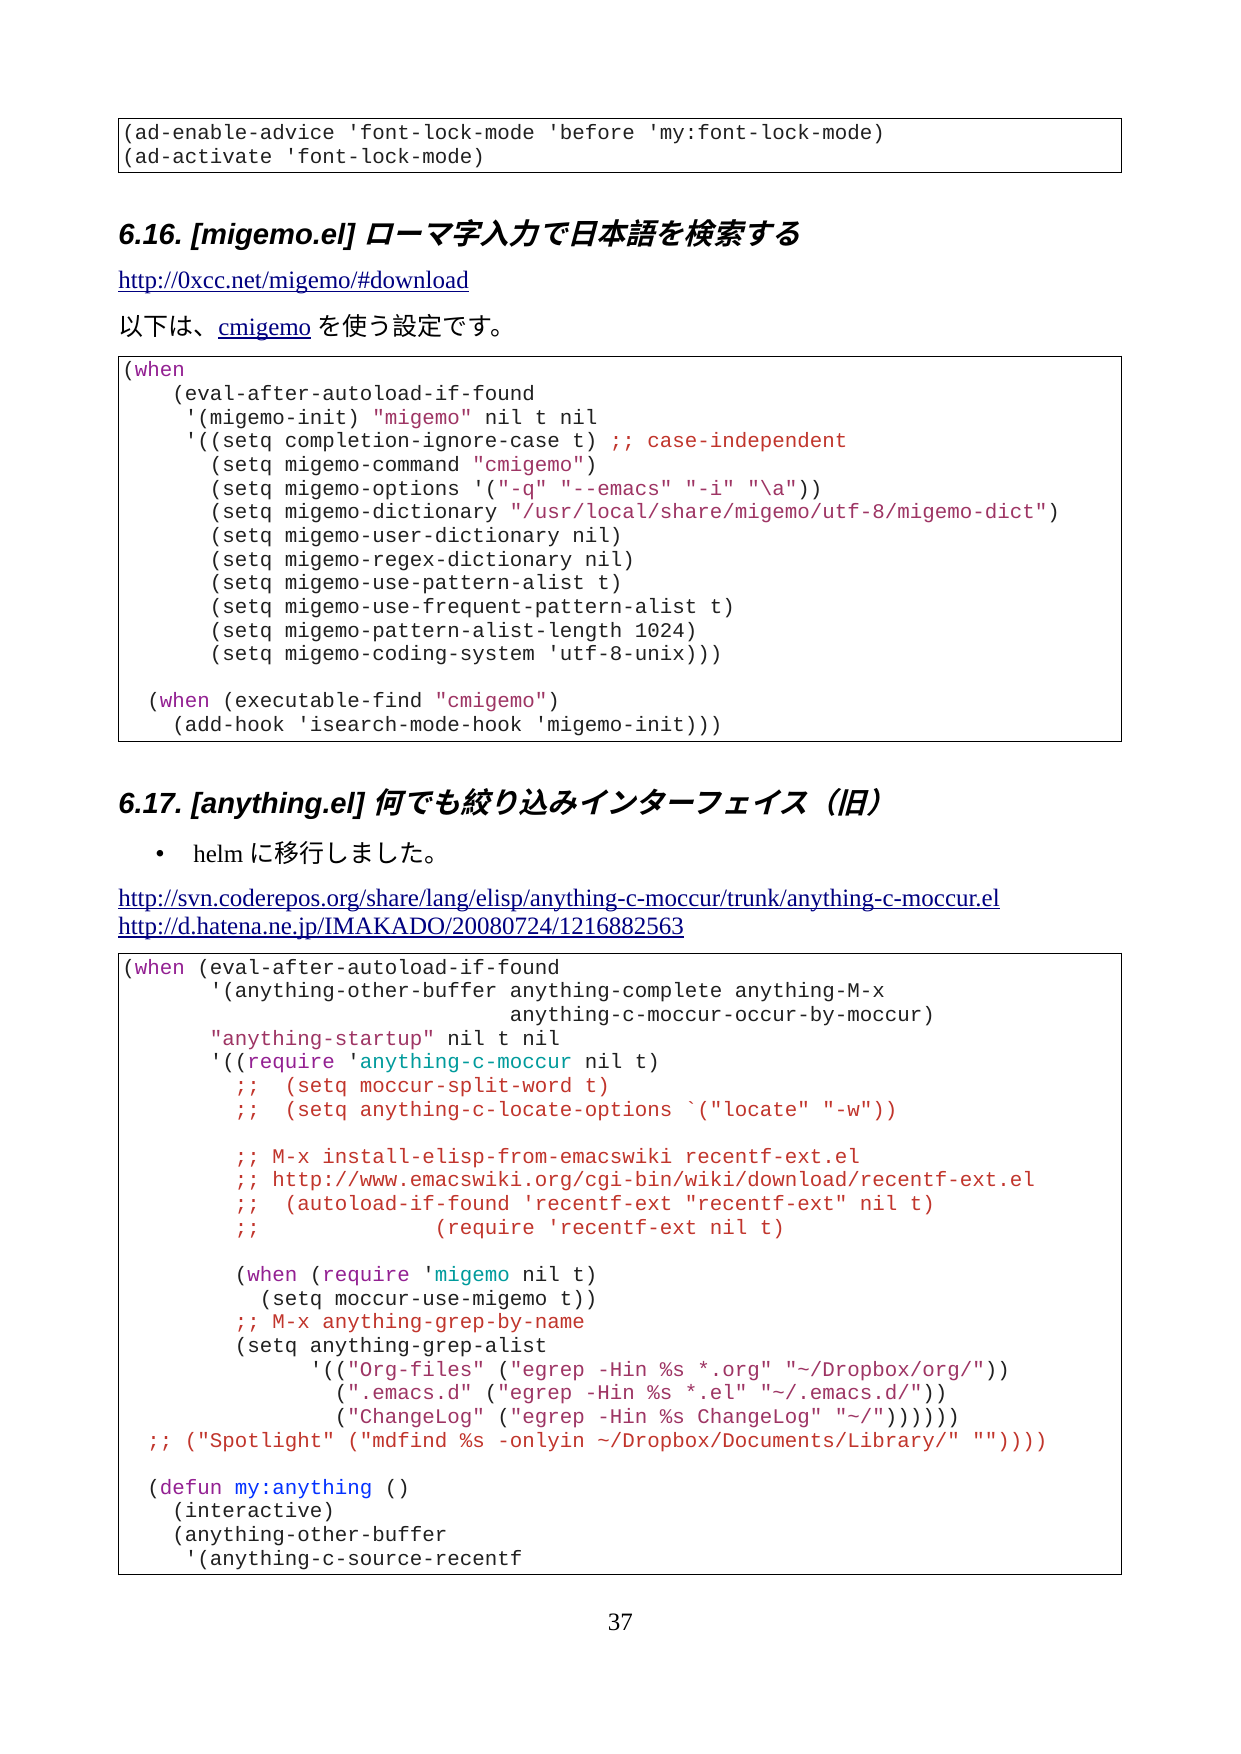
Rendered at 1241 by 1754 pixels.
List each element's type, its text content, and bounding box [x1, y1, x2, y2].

text (".emacs.d" ("egrep -Hin %s *.el" "~/.emacs.d/")) [119, 1378, 1121, 1402]
text ;; (setq anything-c-locate-options `("locate" "-w")) [119, 1094, 1121, 1118]
subtitle [migemo.el] ローマ字入力で日本語を検索する [118, 211, 1122, 253]
subtitle [anything.el] 何でも絞り込みインターフェイス（旧） [118, 779, 1122, 821]
text (when (require 'migemo nil t) [119, 1260, 1121, 1284]
text (defun my:anything () [119, 1473, 1121, 1497]
text ;; (setq moccur-split-word t) [119, 1071, 1121, 1094]
text '((require 'anything-c-moccur nil t) [119, 1047, 1121, 1071]
text ;; ("Spotlight" ("mdfind %s -onlyin ~/Dropbox/Documents/Library/" "")))) [119, 1426, 1121, 1449]
text 以下は、cmigemo を使う設定です。 [118, 307, 1122, 343]
text (setq migemo-use-frequent-pattern-alist t) [119, 592, 1121, 616]
text '(anything-other-buffer anything-complete anything-M-x [119, 976, 1121, 1000]
text '((setq completion-ignore-case t) ;; case-independent [119, 426, 1121, 450]
text (setq migemo-regex-dictionary nil) [119, 545, 1121, 568]
text http://0xcc.net/migemo/#download [118, 266, 1122, 294]
text (add-hook 'isearch-mode-hook 'migemo-init))) [119, 710, 1121, 741]
text (setq anything-grep-alist [119, 1331, 1121, 1355]
text '(migemo-init) "migemo" nil t nil [119, 403, 1121, 426]
text (setq migemo-options '("-q" "--emacs" "-i" "\a")) [119, 474, 1121, 497]
text anything-c-moccur-occur-by-moccur) [119, 1000, 1121, 1024]
text (setq migemo-coding-system 'utf-8-unix))) [119, 639, 1121, 663]
text ;; http://www.emacswiki.org/cgi-bin/wiki/download/recentf-ext.el [119, 1166, 1121, 1189]
text (when [119, 357, 1121, 379]
text (interactive) [119, 1497, 1121, 1520]
text (setq migemo-use-pattern-alist t) [119, 568, 1121, 592]
text ;; (require 'recentf-ext nil t) [119, 1213, 1121, 1236]
text (setq migemo-command "cmigemo") [119, 450, 1121, 474]
text ;; M-x install-elisp-from-emacswiki recentf-ext.el [119, 1142, 1121, 1166]
text ("ChangeLog" ("egrep -Hin %s ChangeLog" "~/")))))) [119, 1402, 1121, 1426]
text (anything-other-buffer [119, 1520, 1121, 1544]
text ;; M-x anything-grep-by-name [119, 1307, 1121, 1331]
text (setq migemo-pattern-alist-length 1024) [119, 616, 1121, 639]
text '(("Org-files" ("egrep -Hin %s *.org" "~/Dropbox/org/")) [119, 1355, 1121, 1378]
text (setq moccur-use-migemo t)) [119, 1284, 1121, 1307]
text (when (eval-after-autoload-if-found [119, 954, 1121, 976]
text (setq migemo-dictionary "/usr/local/share/migemo/utf-8/migemo-dict") [119, 497, 1121, 521]
text '(anything-c-source-recentf [119, 1544, 1121, 1574]
text (ad-activate 'font-lock-mode) [119, 142, 1121, 172]
text (when (executable-find "cmigemo") [119, 687, 1121, 710]
text "anything-startup" nil t nil [119, 1024, 1121, 1047]
text ;; (autoload-if-found 'recentf-ext "recentf-ext" nil t) [119, 1189, 1121, 1213]
text (ad-enable-advice 'font-lock-mode 'before 'my:font-lock-mode) [119, 119, 1121, 142]
text (eval-after-autoload-if-found [119, 379, 1121, 403]
text http://svn.coderepos.org/share/lang/elisp/anything-c-moccur/trunk/anything-c-moccur.el http://d.hatena.ne.jp/IMAKADO/20080724/1216882563 [118, 883, 1122, 940]
text (setq migemo-user-dictionary nil) [119, 521, 1121, 545]
list helm に移行しました。 [156, 834, 1122, 870]
